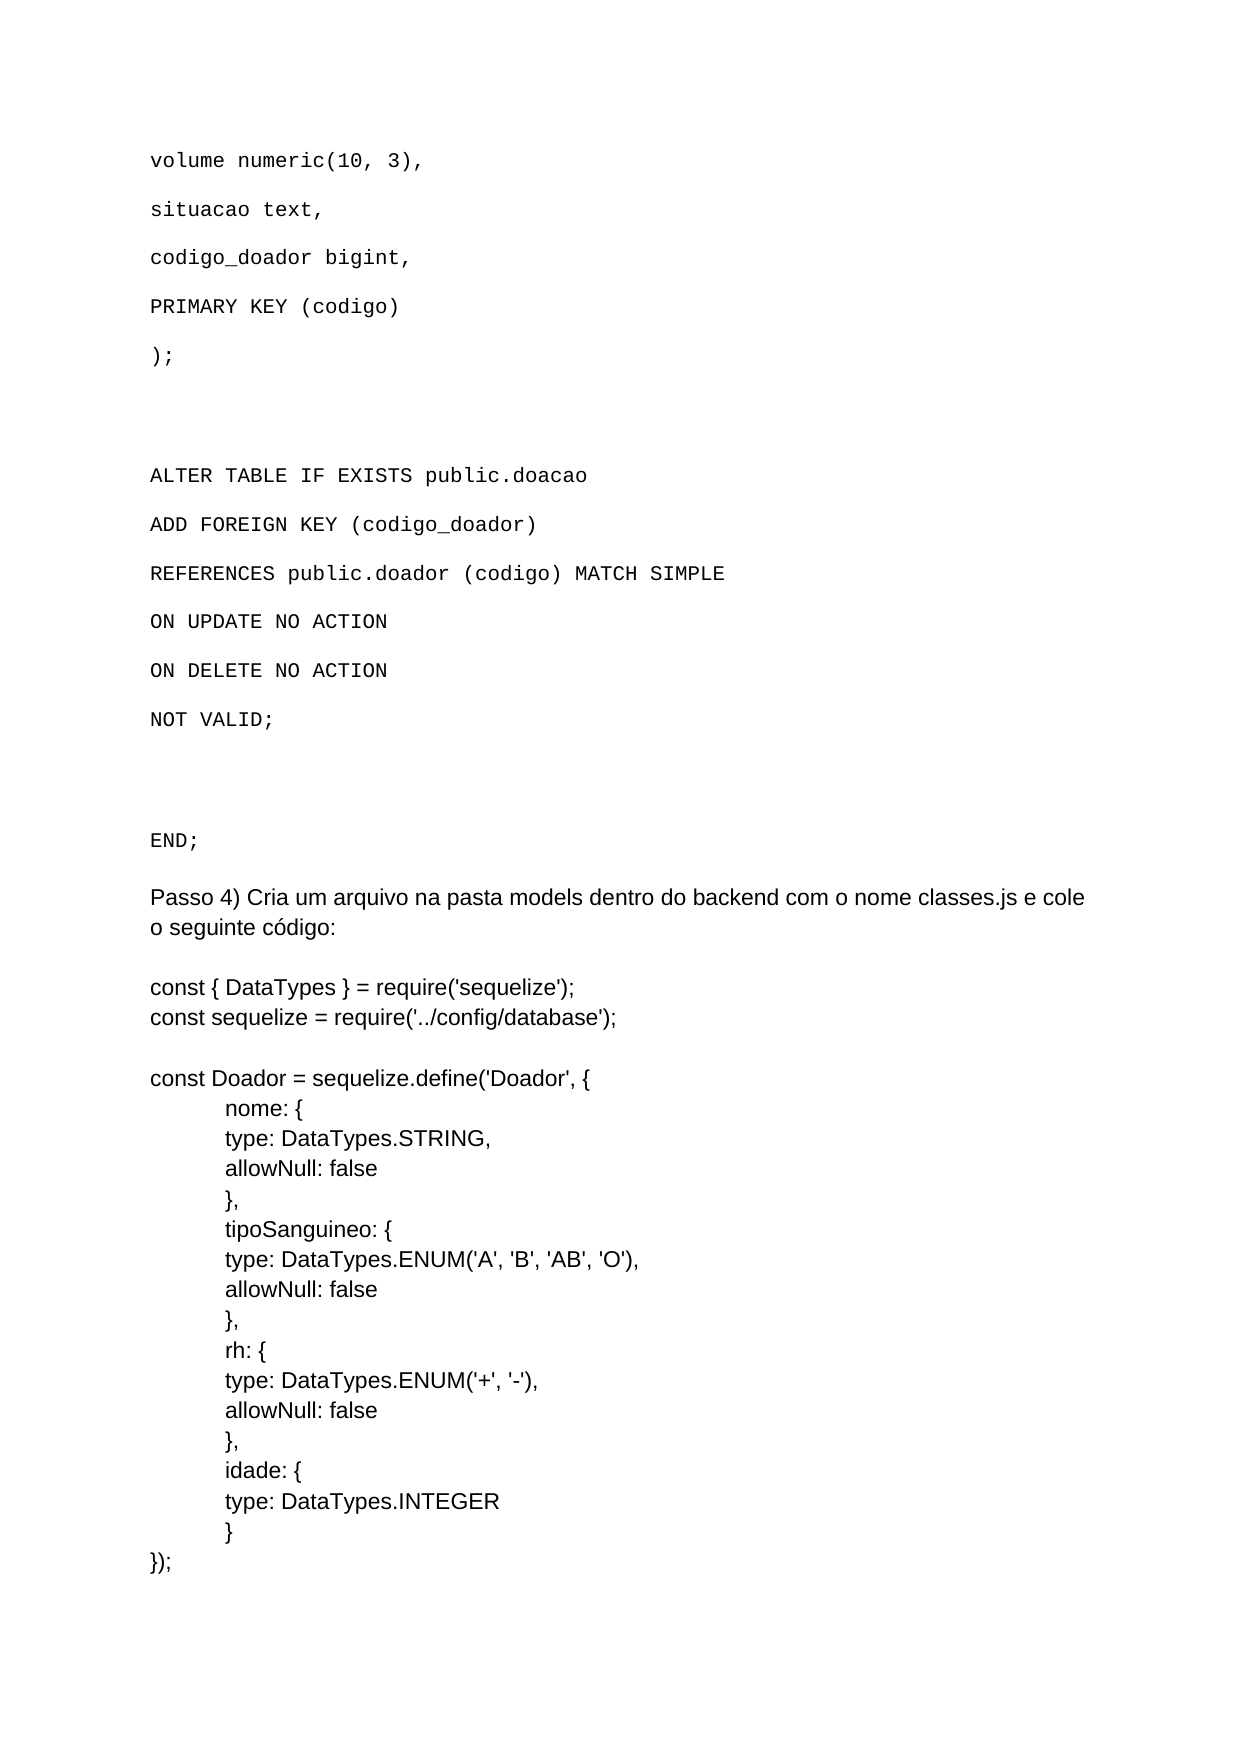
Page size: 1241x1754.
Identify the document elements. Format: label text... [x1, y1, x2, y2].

text ON DELETE NO ACTION [150, 660, 1090, 684]
text Passo 4) Cria um arquivo na pasta models dentro do backend com o nome classes.js e cole o seguinte código: [150, 883, 1090, 940]
text NOT VALID; [150, 709, 1090, 732]
text codigo_doador bigint, [150, 247, 1090, 271]
text }, [150, 1186, 1090, 1212]
text const sequelize = require('../config/database'); [150, 1004, 1090, 1031]
text situacao text, [150, 199, 1090, 222]
text }, [150, 1427, 1090, 1454]
text ON UPDATE NO ACTION [150, 611, 1090, 635]
text }); [150, 1548, 1090, 1574]
text allowNull: false [150, 1397, 1090, 1423]
text type: DataTypes.INTEGER [150, 1488, 1090, 1514]
text } [150, 1518, 1090, 1544]
text ALTER TABLE IF EXISTS public.doacao [150, 466, 1090, 489]
text const Doador = sequelize.define('Doador', { [150, 1065, 1090, 1091]
text ADD FOREIGN KEY (codigo_doador) [150, 514, 1090, 538]
text tipoSanguineo: { [150, 1216, 1090, 1242]
text allowNull: false [150, 1276, 1090, 1303]
text type: DataTypes.STRING, [150, 1125, 1090, 1152]
text REFERENCES public.doador (codigo) MATCH SIMPLE [150, 563, 1090, 586]
text rh: { [150, 1337, 1090, 1363]
text const { DataTypes } = require('sequelize'); [150, 974, 1090, 1001]
text END; [150, 830, 1090, 853]
text ); [150, 344, 1090, 368]
text allowNull: false [150, 1155, 1090, 1182]
text volume numeric(10, 3), [150, 150, 1090, 174]
text PRIMARY KEY (codigo) [150, 296, 1090, 319]
text }, [150, 1306, 1090, 1333]
text idade: { [150, 1457, 1090, 1484]
text type: DataTypes.ENUM('A', 'B', 'AB', 'O'), [150, 1246, 1090, 1272]
text nome: { [150, 1095, 1090, 1121]
text type: DataTypes.ENUM('+', '-'), [150, 1367, 1090, 1393]
